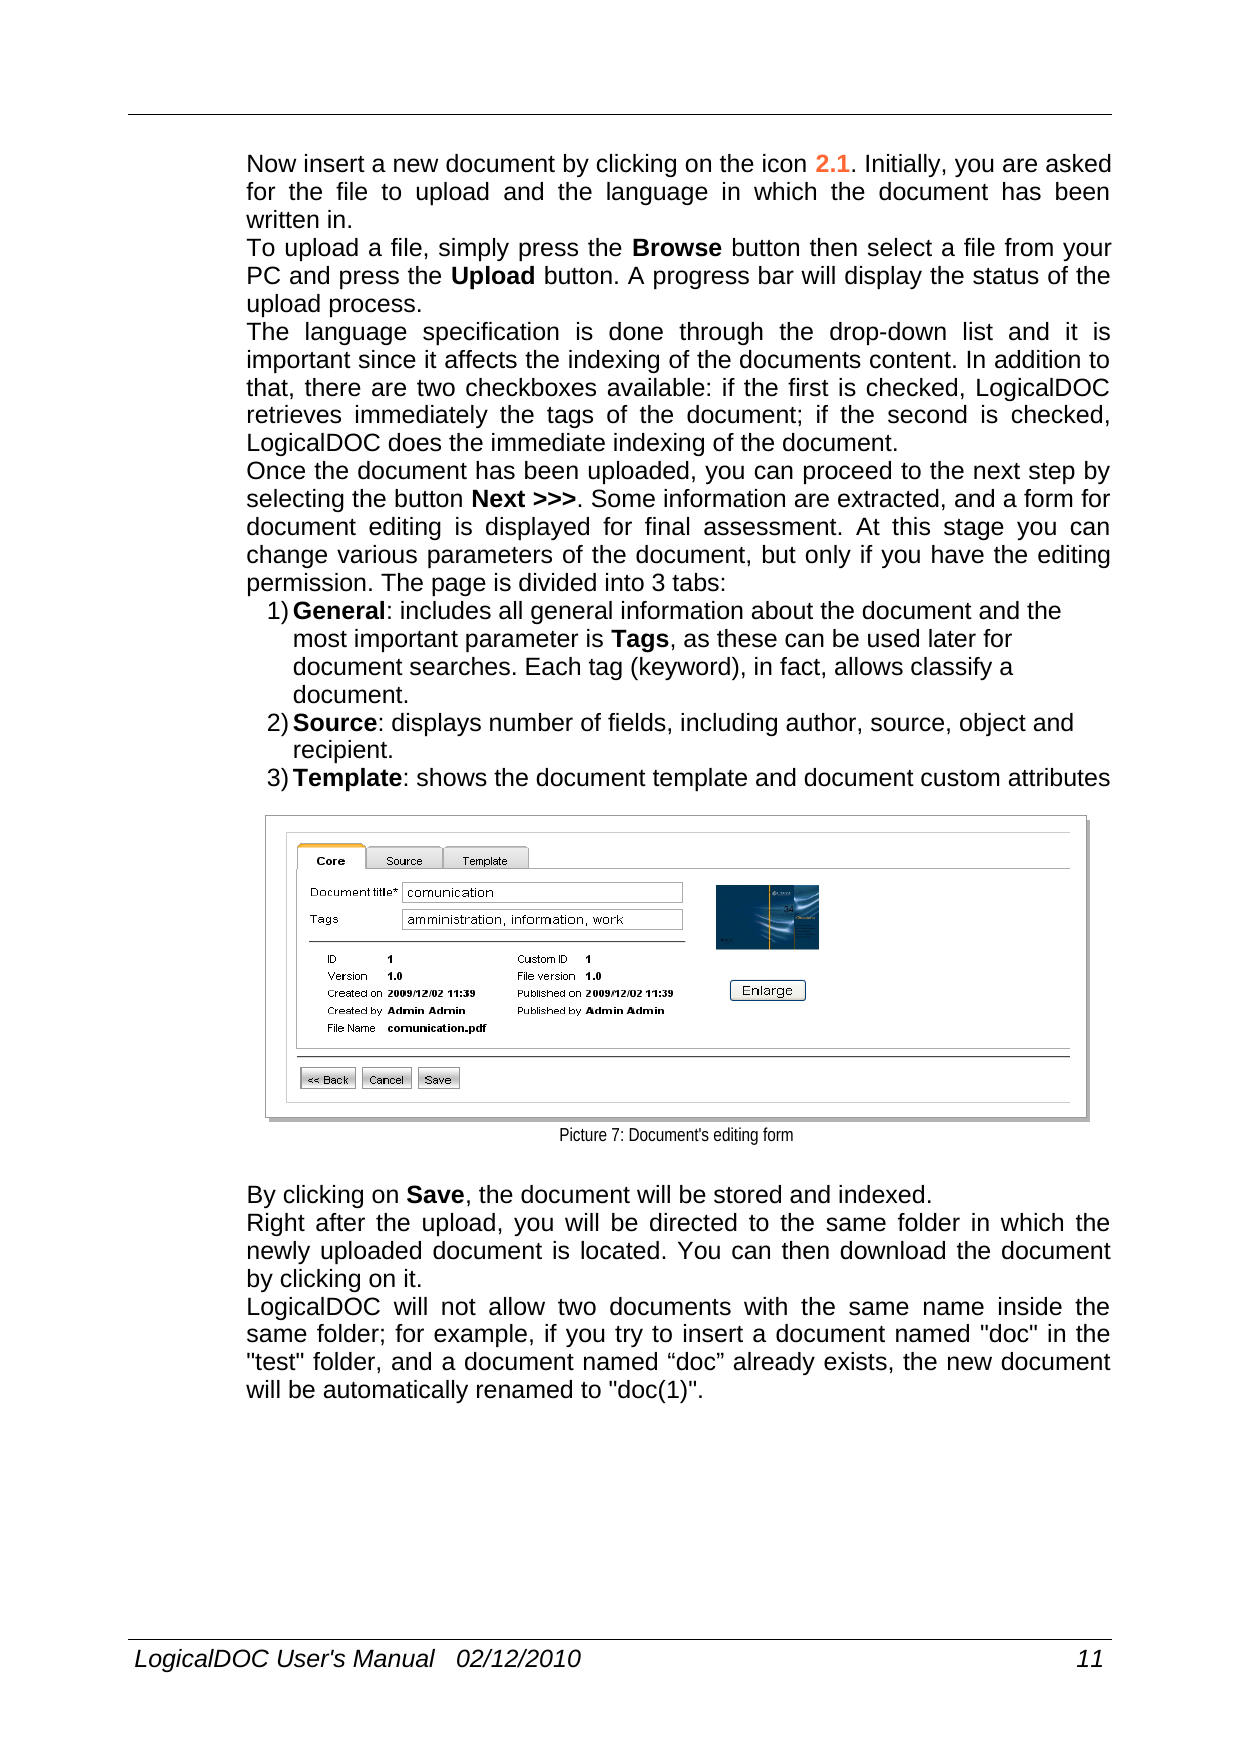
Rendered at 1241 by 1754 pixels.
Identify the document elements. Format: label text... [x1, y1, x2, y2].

list General: includes all general information about the document and the most important parameter is Tags, as these can be used later for document searches. Each tag (keyword), in fact, allows classify a document. [267, 597, 1112, 708]
text To upload a file, simply press the Browse button then select a file from your PC and press the Upload button. A progress bar will display the status of the upload process. [246, 234, 1112, 317]
list Picture 7: Document's editing form [264, 1118, 1088, 1145]
picture [281, 824, 1070, 1109]
list Template: shows the document template and document custom attributes [267, 764, 1112, 792]
list Source: displays number of fields, including author, source, object and recipient. [267, 708, 1112, 764]
text Right after the upload, you will be directed to the same folder in which the newly uploaded document is located. You can then download the document by clicking on it. [246, 1208, 1112, 1292]
list By clicking on Save, the document will be stored and indexed. [246, 1181, 1112, 1208]
text Now insert a new document by clicking on the icon 2.1. Initially, you are asked for the file to upload and the language in which the document has been written in. [246, 150, 1112, 234]
text Once the document has been uploaded, you can proceed to the next step by selecting the button Next >>>. Some information are extracted, and a form for document editing is displayed for final assessment. At this stage you can change various parameters of the document, but only if you have the editing permission. The page is divided into 3 tabs: [246, 457, 1112, 597]
text LogicalDOC will not allow two documents with the same name inside the same folder; for example, if you try to insert a document named "doc" in the "test" folder, and a document named “doc” already exists, the new document will be automatically renamed to "doc(1)". [246, 1292, 1112, 1404]
text The language specification is done through the drop-down list and it is important since it affects the indexing of the documents content. In addition to that, there are two checkboxes available: if the first is checked, LogicalDOC retrieves immediately the tags of the document; if the second is checked, LogicalDOC does the immediate indexing of the document. [246, 317, 1112, 457]
